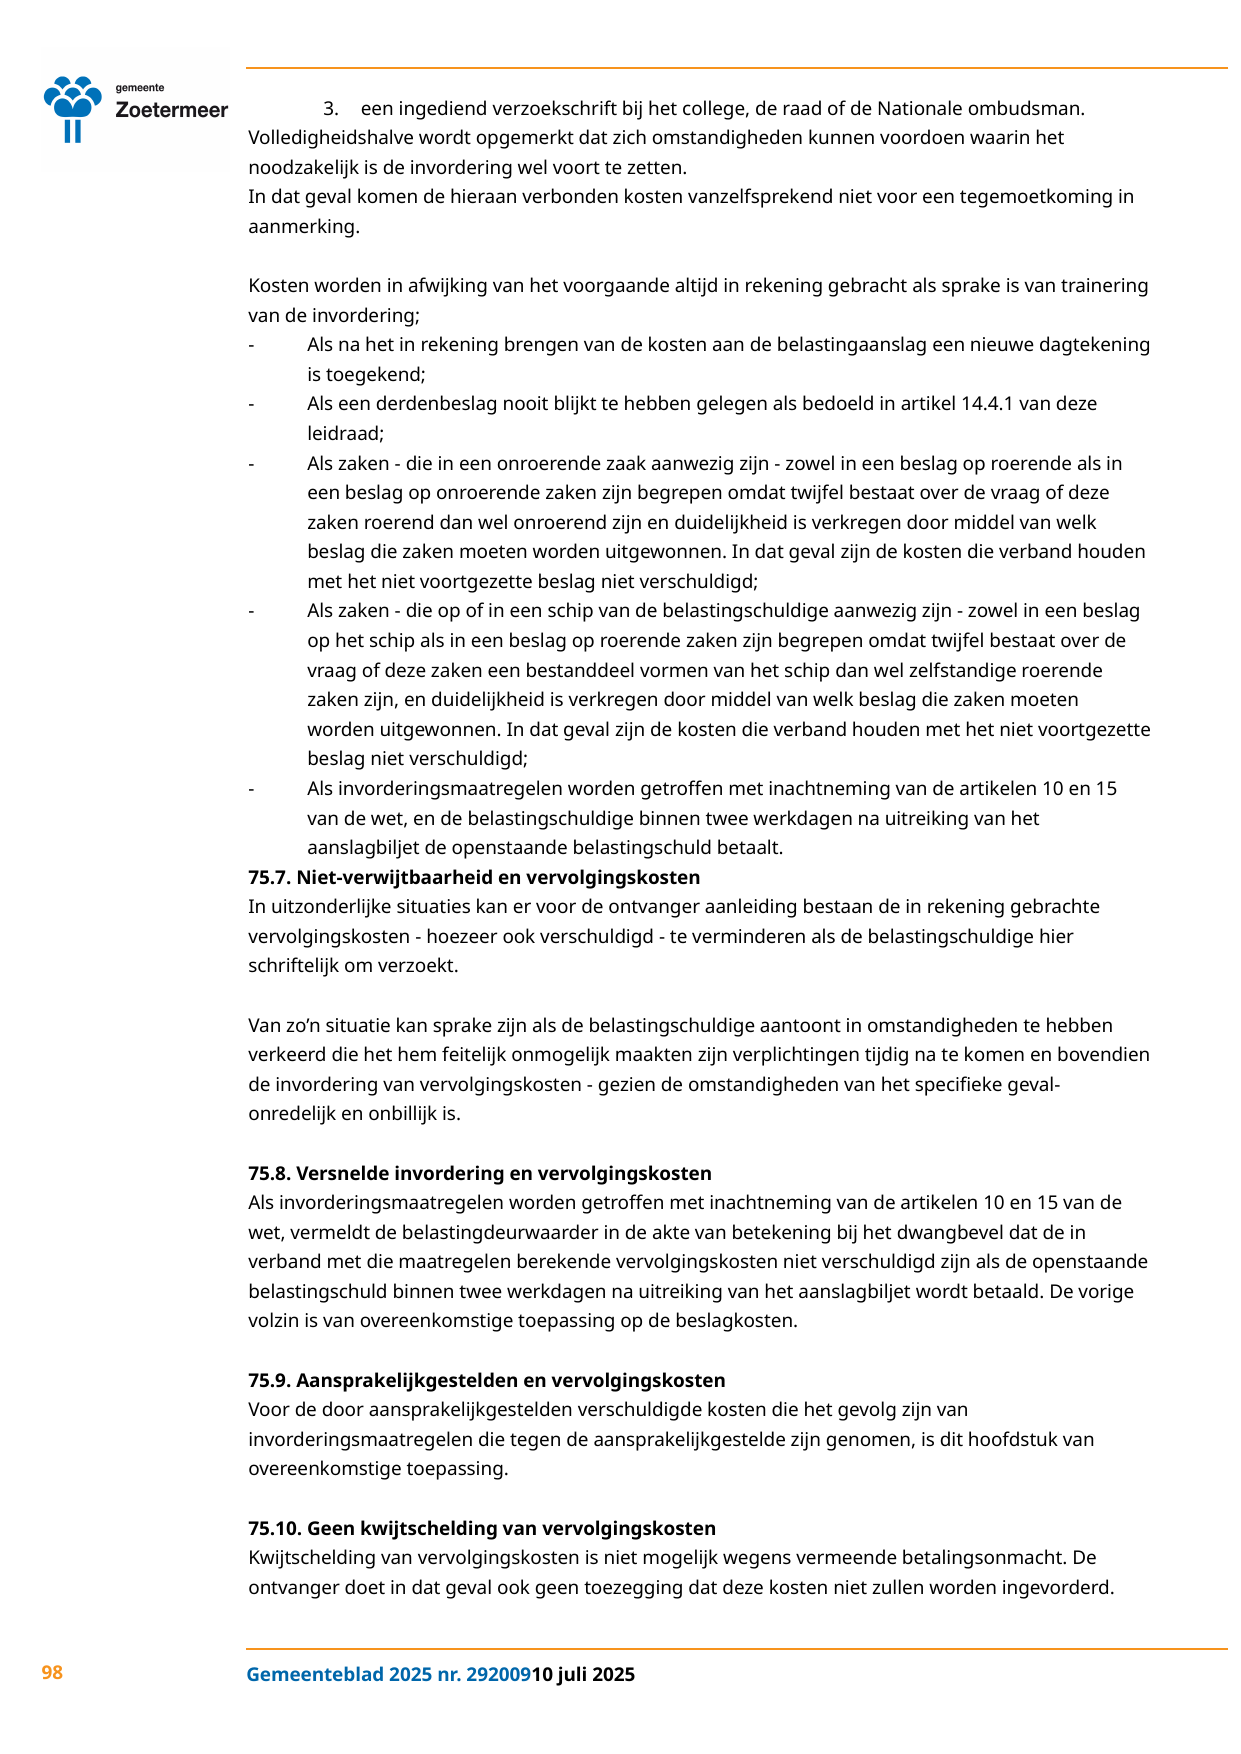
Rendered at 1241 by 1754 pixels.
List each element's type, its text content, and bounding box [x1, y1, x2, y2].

text Voor de door aansprakelijkgestelden verschuldigde kosten die het gevolg zijn van invorderingsmaatregelen die tegen de aansprakelijkgestelde zijn genomen, is dit hoofdstuk van overeenkomstige toepassing. [248, 1396, 1152, 1481]
text 75.9. Aansprakelijkgestelden en vervolgingskosten [248, 1367, 1152, 1393]
text Als invorderingsmaatregelen worden getroffen met inachtneming van de artikelen 10 en 15 van de wet, vermeldt de belastingdeurwaarder in de akte van betekening bij het dwangbevel dat de in verband met die maatregelen berekende vervolgingskosten niet verschuldigd zijn als de openstaande belastingschuld binnen twee werkdagen na uitreiking van het aanslagbiljet wordt betaald. De vorige volzin is van overeenkomstige toepassing op de beslagkosten. [248, 1189, 1152, 1333]
text 75.8. Versnelde invordering en vervolgingskosten [248, 1160, 1152, 1186]
list een ingediend verzoekschrift bij het college, de raad of de Nationale ombudsman. [323, 95, 1152, 121]
text Volledigheidshalve wordt opgemerkt dat zich omstandigheden kunnen voordoen waarin het noodzakelijk is de invordering wel voort te zetten. [248, 124, 1152, 180]
text In uitzonderlijke situaties kan er voor de ontvanger aanleiding bestaan de in rekening gebrachte vervolgingskosten - hoezeer ook verschuldigd - te verminderen als de belastingschuldige hier schriftelijk om verzoekt. [248, 893, 1152, 978]
picture [41, 47, 231, 172]
list Als zaken - die in een onroerende zaak aanwezig zijn - zowel in een beslag op roerende als in een beslag op onroerende zaken zijn begrepen omdat twijfel bestaat over de vraag of deze zaken roerend dan wel onroerend zijn en duidelijkheid is verkregen door middel van welk beslag die zaken moeten worden uitgewonnen. In dat geval zijn de kosten die verband houden met het niet voortgezette beslag niet verschuldigd; [248, 450, 1152, 594]
text Kosten worden in afwijking van het voorgaande altijd in rekening gebracht als sprake is van trainering van de invordering; [248, 272, 1152, 328]
text 75.10. Geen kwijtschelding van vervolgingskosten [248, 1515, 1152, 1541]
text Kwijtschelding van vervolgingskosten is niet mogelijk wegens vermeende betalingsonmacht. De ontvanger doet in dat geval ook geen toezegging dat deze kosten niet zullen worden ingevorderd. [248, 1544, 1152, 1600]
text 75.7. Niet-verwijtbaarheid en vervolgingskosten [248, 864, 1152, 890]
list Als zaken - die op of in een schip van de belastingschuldige aanwezig zijn - zowel in een beslag op het schip als in een beslag op roerende zaken zijn begrepen omdat twijfel bestaat over de vraag of deze zaken een bestanddeel vormen van het schip dan wel zelfstandige roerende zaken zijn, en duidelijkheid is verkregen door middel van welk beslag die zaken moeten worden uitgewonnen. In dat geval zijn de kosten die verband houden met het niet voortgezette beslag niet verschuldigd; [248, 598, 1152, 771]
list Als invorderingsmaatregelen worden getroffen met inachtneming van de artikelen 10 en 15 van de wet, en de belastingschuldige binnen twee werkdagen na uitreiking van het aanslagbiljet de openstaande belastingschuld betaalt. [248, 775, 1152, 860]
list Als een derdenbeslag nooit blijkt te hebben gelegen als bedoeld in artikel 14.4.1 van deze leidraad; [248, 391, 1152, 446]
list Als na het in rekening brengen van de kosten aan de belastingaanslag een nieuwe dagtekening is toegekend; [248, 331, 1152, 387]
text Van zo’n situatie kan sprake zijn als de belastingschuldige aantoont in omstandigheden te hebben verkeerd die het hem feitelijk onmogelijk maakten zijn verplichtingen tijdig na te komen en bovendien de invordering van vervolgingskosten - gezien de omstandigheden van het specifieke geval- onredelijk en onbillijk is. [248, 1012, 1152, 1126]
text In dat geval komen de hieraan verbonden kosten vanzelfsprekend niet voor een tegemoetkoming in aanmerking. [248, 183, 1152, 239]
